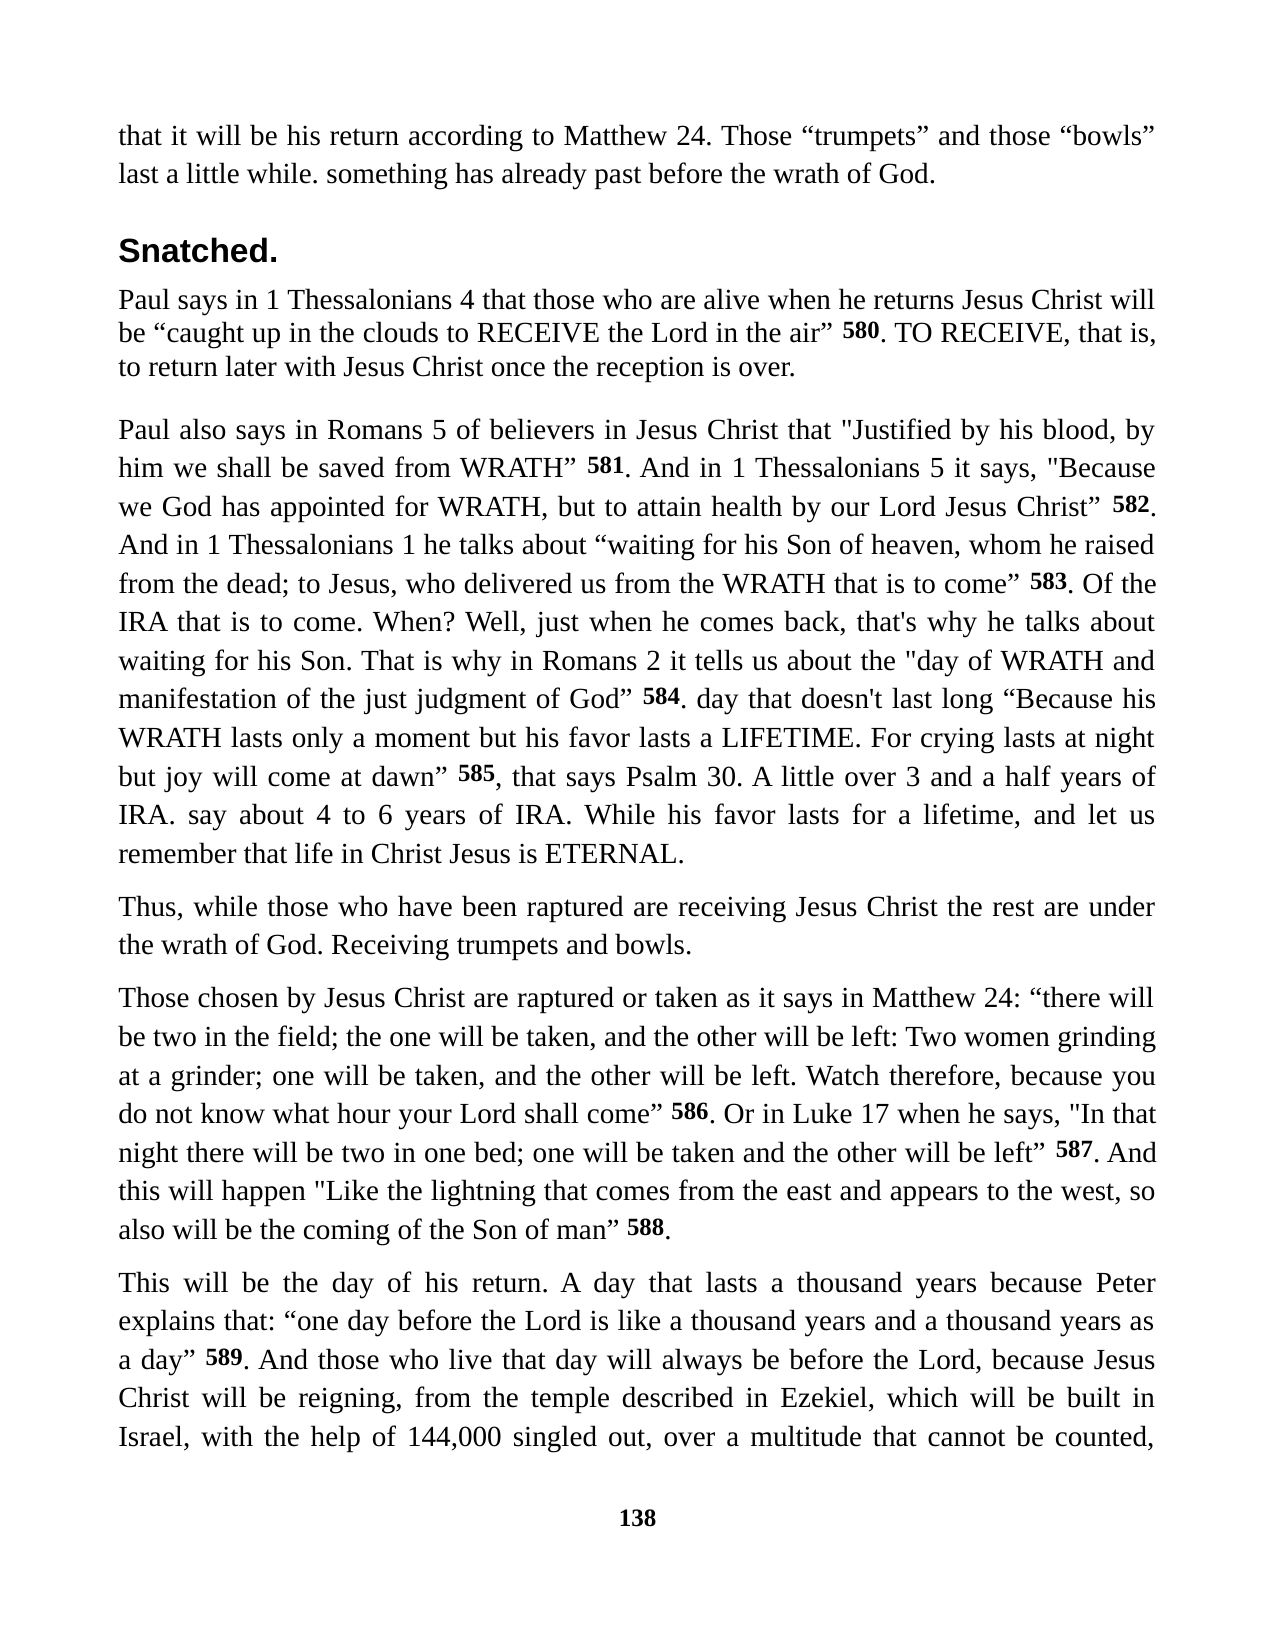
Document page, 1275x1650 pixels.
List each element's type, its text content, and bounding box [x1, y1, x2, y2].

text Paul says in 1 Thessalonians 4 that those who are alive when he returns Jesus Christ will be “caught up in the clouds to RECEIVE the Lord in the air” . TO RECEIVE, that is, to return later with Jesus Christ once the reception is over. [118, 282, 1157, 382]
text This will be the day of his return. A day that lasts a thousand years because Peter explains that: “one day before the Lord is like a thousand years and a thousand years as a day” . And those who live that day will always be before the Lord, because Jesus Christ will be reigning, from the temple described in Ezekiel, which will be built in Israel, with the help of 144,000 singled out, over a multitude that cannot be counted, [118, 1265, 1157, 1453]
text Those chosen by Jesus Christ are raptured or taken as it says in Matthew 24: “there will be two in the field; the one will be taken, and the other will be left: Two women grinding at a grinder; one will be taken, and the other will be left. Watch therefore, because you do not know what hour your Lord shall come” . Or in Luke 17 when he says, "In that night there will be two in one bed; one will be taken and the other will be left” . And this will happen "Like the lightning that comes from the east and appears to the west, so also will be the coming of the Son of man” . [118, 981, 1157, 1245]
text Thus, while those who have been raptured are receiving Jesus Christ the rest are under the wrath of God. Receiving trumpets and bowls. [118, 889, 1157, 961]
text that it will be his return according to Matthew 24. Those “trumpets” and those “bowls” last a little while. something has already past before the wrath of God. [118, 118, 1157, 190]
text Paul also says in Romans 5 of believers in Jesus Christ that "Justified by his blood, by him we shall be saved from WRATH” . And in 1 Thessalonians 5 it says, "Because we God has appointed for WRATH, but to attain health by our Lord Jesus Christ” . And in 1 Thessalonians 1 he talks about “waiting for his Son of heaven, whom he raised from the dead; to Jesus, who delivered us from the WRATH that is to come” . Of the IRA that is to come. When? Well, just when he comes back, that's why he talks about waiting for his Son. That is why in Romans 2 it tells us about the "day of WRATH and manifestation of the just judgment of God” . day that doesn't last long “Because his WRATH lasts only a moment but his favor lasts a LIFETIME. For crying lasts at night but joy will come at dawn” , that says Psalm 30. A little over 3 and a half years of IRA. say about 4 to 6 years of IRA. While his favor lasts for a lifetime, and let us remember that life in Christ Jesus is ETERNAL. [118, 412, 1157, 869]
subtitle Snatched. [118, 231, 1157, 269]
